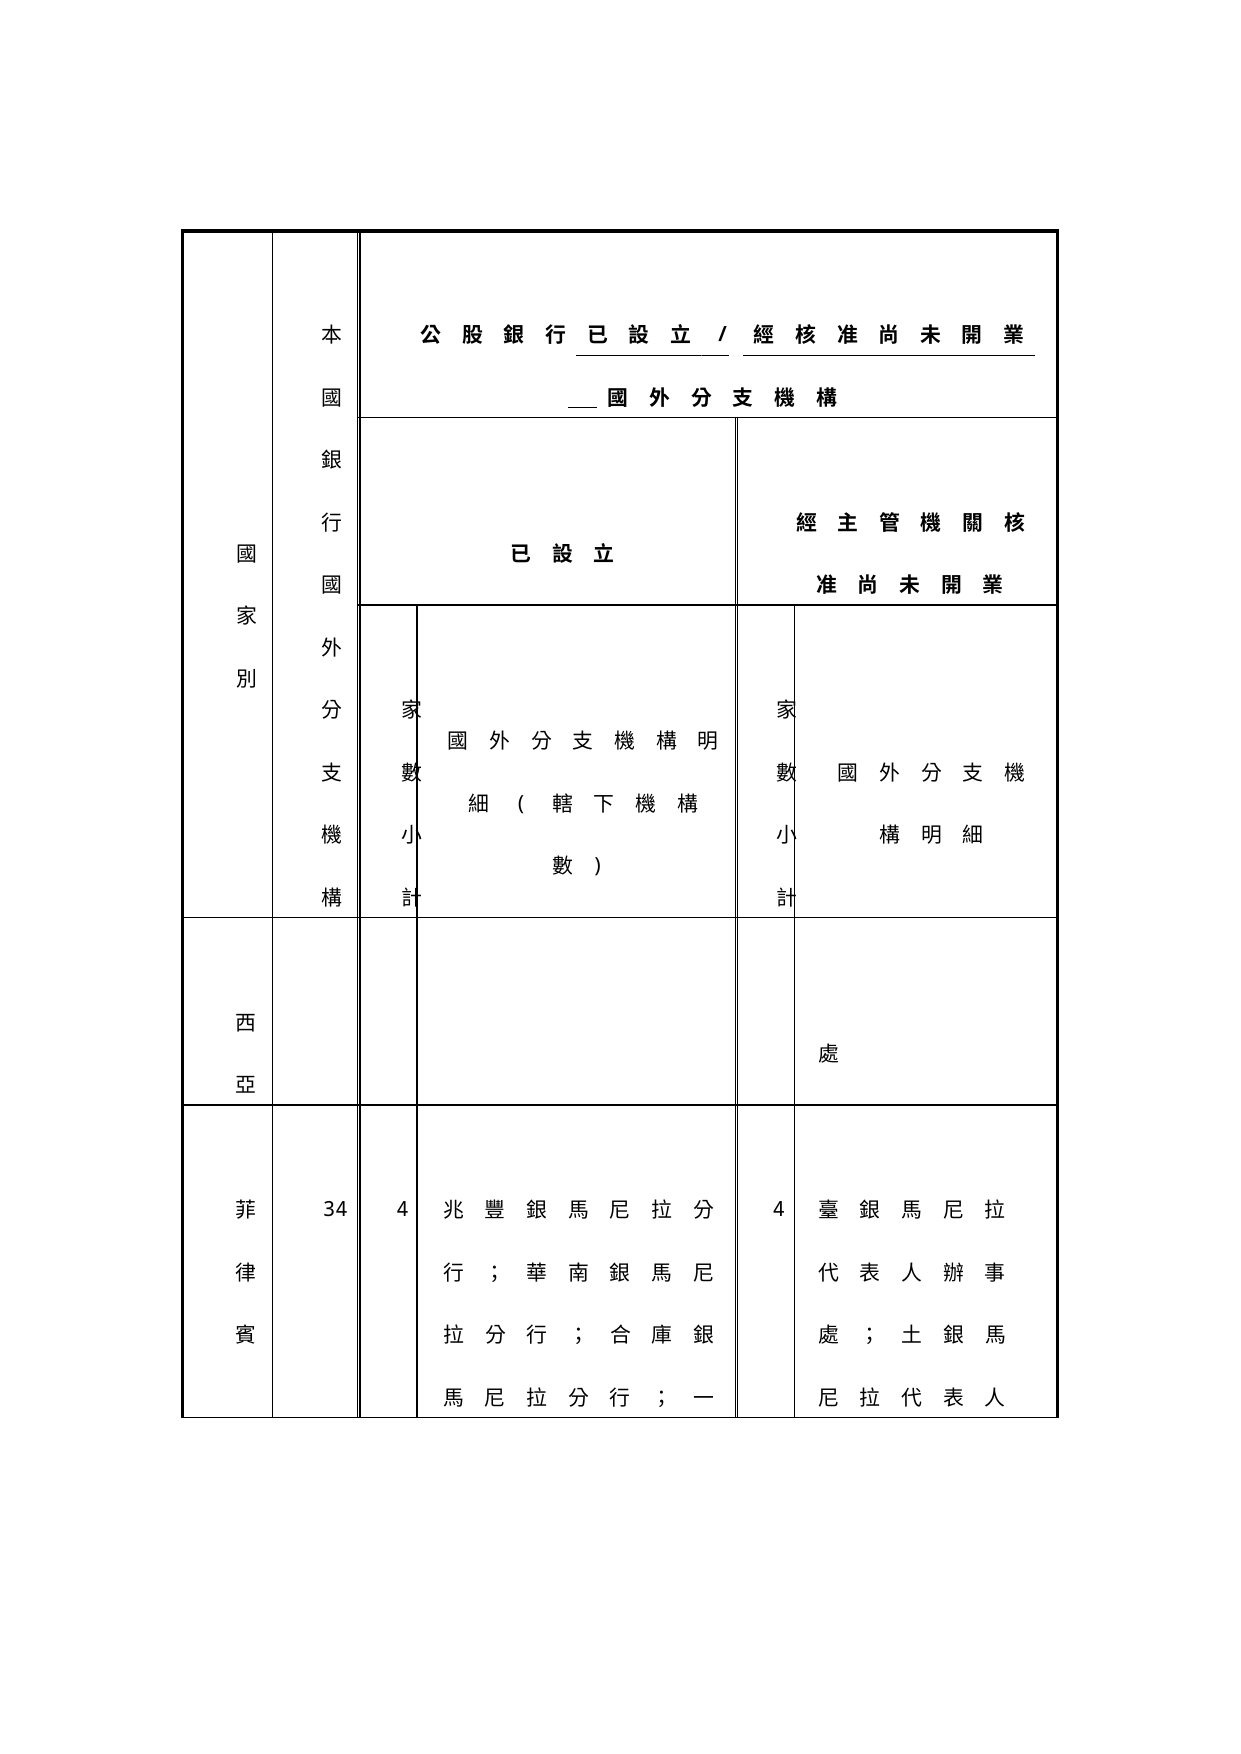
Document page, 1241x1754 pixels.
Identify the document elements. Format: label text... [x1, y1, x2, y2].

table_cell 菲律賓 [184, 1106, 272, 1417]
table_cell [418, 918, 735, 1104]
table_cell 4 [361, 1106, 416, 1417]
table_cell 經主管機關核准尚未開業 [738, 418, 1056, 604]
table_cell 家數小計 [361, 606, 416, 917]
table_cell 34 [273, 1106, 357, 1417]
table_cell [738, 918, 794, 1104]
table_cell 臺銀馬尼拉代表人辦事處；土銀馬尼拉代表人 [795, 1106, 1056, 1417]
table_header 國家別 [184, 233, 272, 917]
table_cell 處 [795, 918, 1056, 1104]
table_cell 兆豐銀馬尼拉分行；華南銀馬尼拉分行；合庫銀馬尼拉分行；一 [418, 1106, 735, 1417]
table_cell 國外分支機構明細 [795, 606, 1056, 917]
table_cell 國外分支機構明細(轄下機構數) [418, 606, 735, 917]
table_cell [361, 918, 416, 1104]
table_cell 已設立 [361, 418, 735, 604]
table_cell 4 [738, 1106, 794, 1417]
table_cell [273, 918, 357, 1104]
table_cell 西亞 [184, 918, 272, 1104]
table_cell 家數小計 [738, 606, 794, 917]
table_header 公股銀行已設立/經核准尚未開業國外分支機構 [361, 233, 1056, 417]
table_header 本國銀行國外分支機構家數總計 [273, 233, 357, 917]
